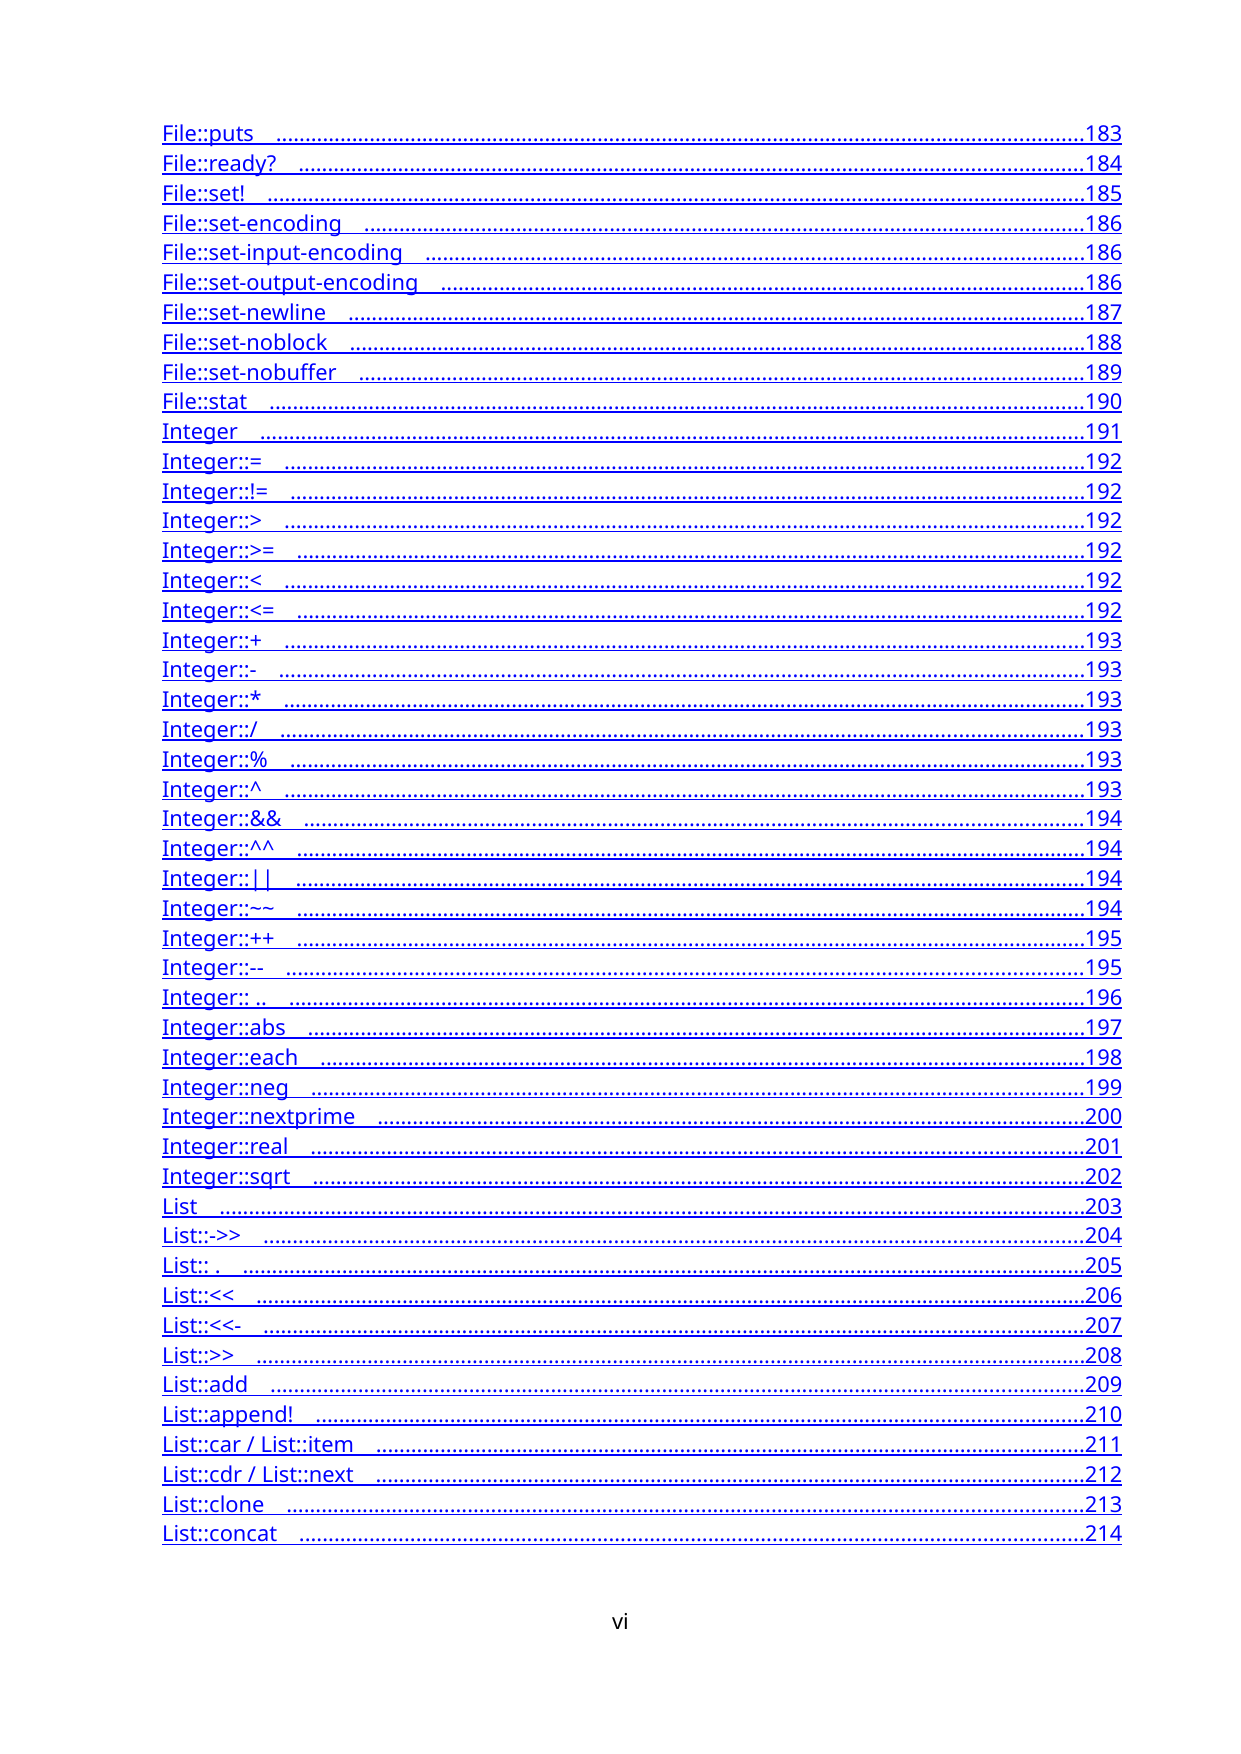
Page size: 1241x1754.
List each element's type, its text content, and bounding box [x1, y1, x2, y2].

text File::set-output-encoding 186 [162, 267, 1122, 292]
text List::concat 214 [162, 1518, 1122, 1544]
text Integer::<= 192 [162, 595, 1122, 620]
text File::puts 183 [162, 118, 1122, 143]
text Integer::|| 194 [162, 863, 1122, 888]
text Integer::>= 192 [162, 535, 1122, 560]
text Integer::nextprime 200 [162, 1101, 1122, 1126]
text Integer::abs 197 [162, 1012, 1122, 1037]
text Integer::+ 193 [162, 624, 1122, 650]
text File::ready? 184 [162, 148, 1122, 173]
text File::set-input-encoding 186 [162, 237, 1122, 263]
text Integer::/ 193 [162, 714, 1122, 739]
text List:: . 205 [162, 1250, 1122, 1275]
text File::set! 185 [162, 178, 1122, 203]
text Integer::< 192 [162, 565, 1122, 590]
text Integer::- 193 [162, 654, 1122, 680]
text File::stat 190 [162, 386, 1122, 411]
text Integer 191 [162, 416, 1122, 441]
text List::cdr / List::next 212 [162, 1459, 1122, 1484]
text Integer::* 193 [162, 684, 1122, 709]
text File::set-nobuffer 189 [162, 356, 1122, 382]
text List::<<- 207 [162, 1310, 1122, 1335]
text Integer::neg 199 [162, 1071, 1122, 1097]
text Integer::= 192 [162, 446, 1122, 471]
text List::add 209 [162, 1369, 1122, 1395]
text Integer::each 198 [162, 1042, 1122, 1067]
text Integer::> 192 [162, 505, 1122, 531]
text Integer::% 193 [162, 744, 1122, 769]
text File::set-noblock 188 [162, 327, 1122, 352]
text List::->> 204 [162, 1220, 1122, 1246]
text List::<< 206 [162, 1280, 1122, 1305]
text Integer::real 201 [162, 1131, 1122, 1156]
text List::car / List::item 211 [162, 1429, 1122, 1454]
text List::clone 213 [162, 1488, 1122, 1514]
text Integer::^^ 194 [162, 833, 1122, 858]
text Integer::&& 194 [162, 803, 1122, 829]
text Integer::++ 195 [162, 922, 1122, 948]
text List::>> 208 [162, 1339, 1122, 1365]
text File::set-newline 187 [162, 297, 1122, 322]
text List 203 [162, 1191, 1122, 1216]
text Integer:: .. 196 [162, 982, 1122, 1007]
text File::set-encoding 186 [162, 207, 1122, 233]
text Integer::^ 193 [162, 773, 1122, 799]
text Integer::~~ 194 [162, 893, 1122, 918]
text Integer::!= 192 [162, 476, 1122, 501]
text List::append! 210 [162, 1399, 1122, 1424]
text Integer::-- 195 [162, 952, 1122, 978]
text Integer::sqrt 202 [162, 1161, 1122, 1186]
